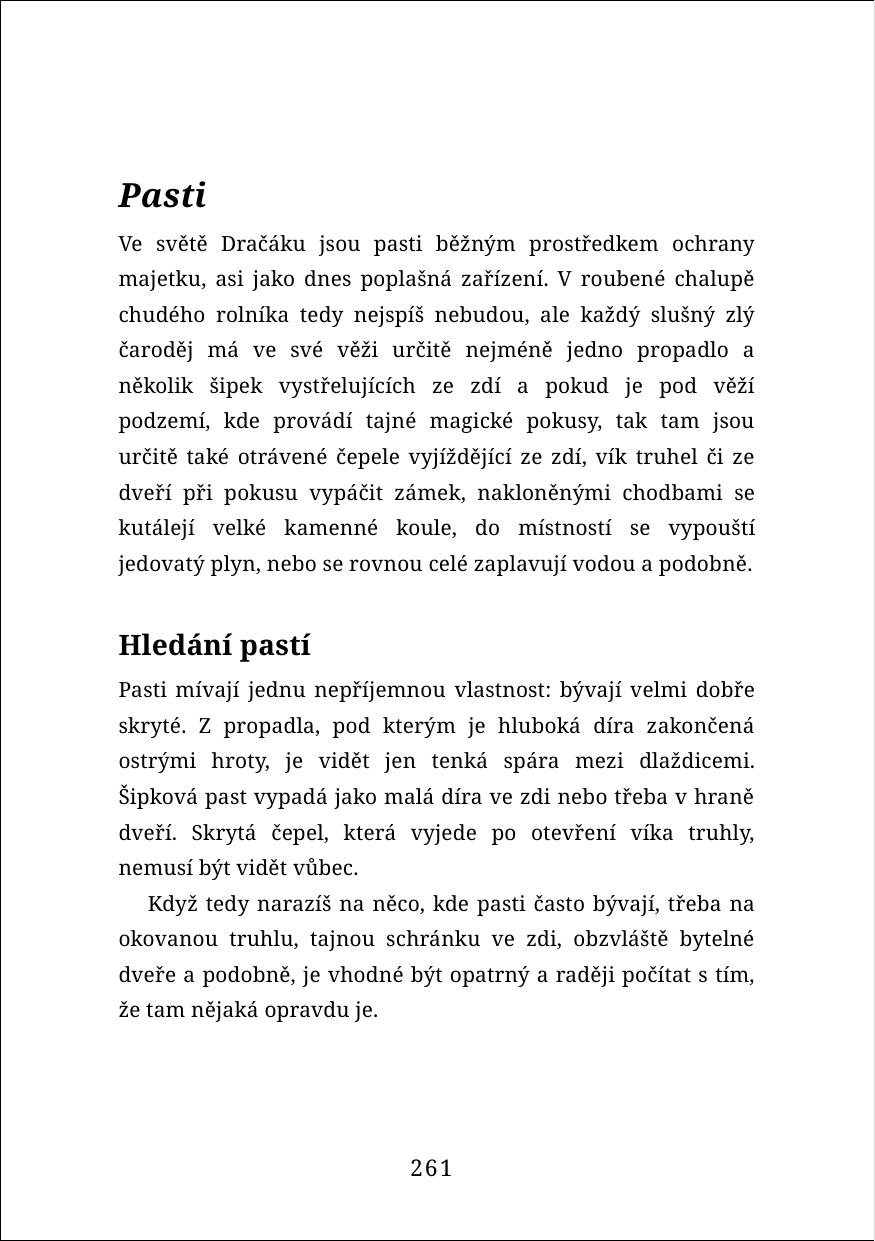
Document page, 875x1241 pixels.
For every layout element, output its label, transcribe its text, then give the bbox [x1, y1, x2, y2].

subtitle Pasti [118, 172, 756, 217]
text Ve světě Dračáku jsou pasti běžným prostředkem ochrany majetku, asi jako dnes poplašná zařízení. V roubené chalupě chudého rolníka tedy nejspíš nebudou, ale každý slušný zlý čaroděj má ve své věži určitě nejméně jedno propadlo a několik šipek vystřelujících ze zdí a pokud je pod věží podzemí, kde provádí tajné magické pokusy, tak tam jsou určitě také otrávené čepele vyjíždějící ze zdí, vík truhel či ze dveří při pokusu vypáčit zámek, nakloněnými chodbami se kutálejí velké kamenné koule, do místností se vypouští jedovatý plyn, nebo se rovnou celé zaplavují vodou a podobně. [118, 229, 756, 577]
text Pasti mívají jednu nepříjemnou vlastnost: bývají velmi dobře skryté. Z propadla, pod kterým je hluboká díra zakončená ostrými hroty, je vidět jen tenká spára mezi dlaždicemi. Šipková past vypadá jako malá díra ve zdi nebo třeba v hraně dveří. Skrytá čepel, která vyjede po otevření víka truhly, nemusí být vidět vůbec. Když tedy narazíš na něco, kde pasti často bývají, třeba na okovanou truhlu, tajnou schránku ve zdi, obzvláště bytelné dveře a podobně, je vhodné být opatrný a raději počítat s tím, že tam nějaká opravdu je. [118, 676, 756, 1024]
subtitle Hledání pastí [118, 626, 756, 664]
